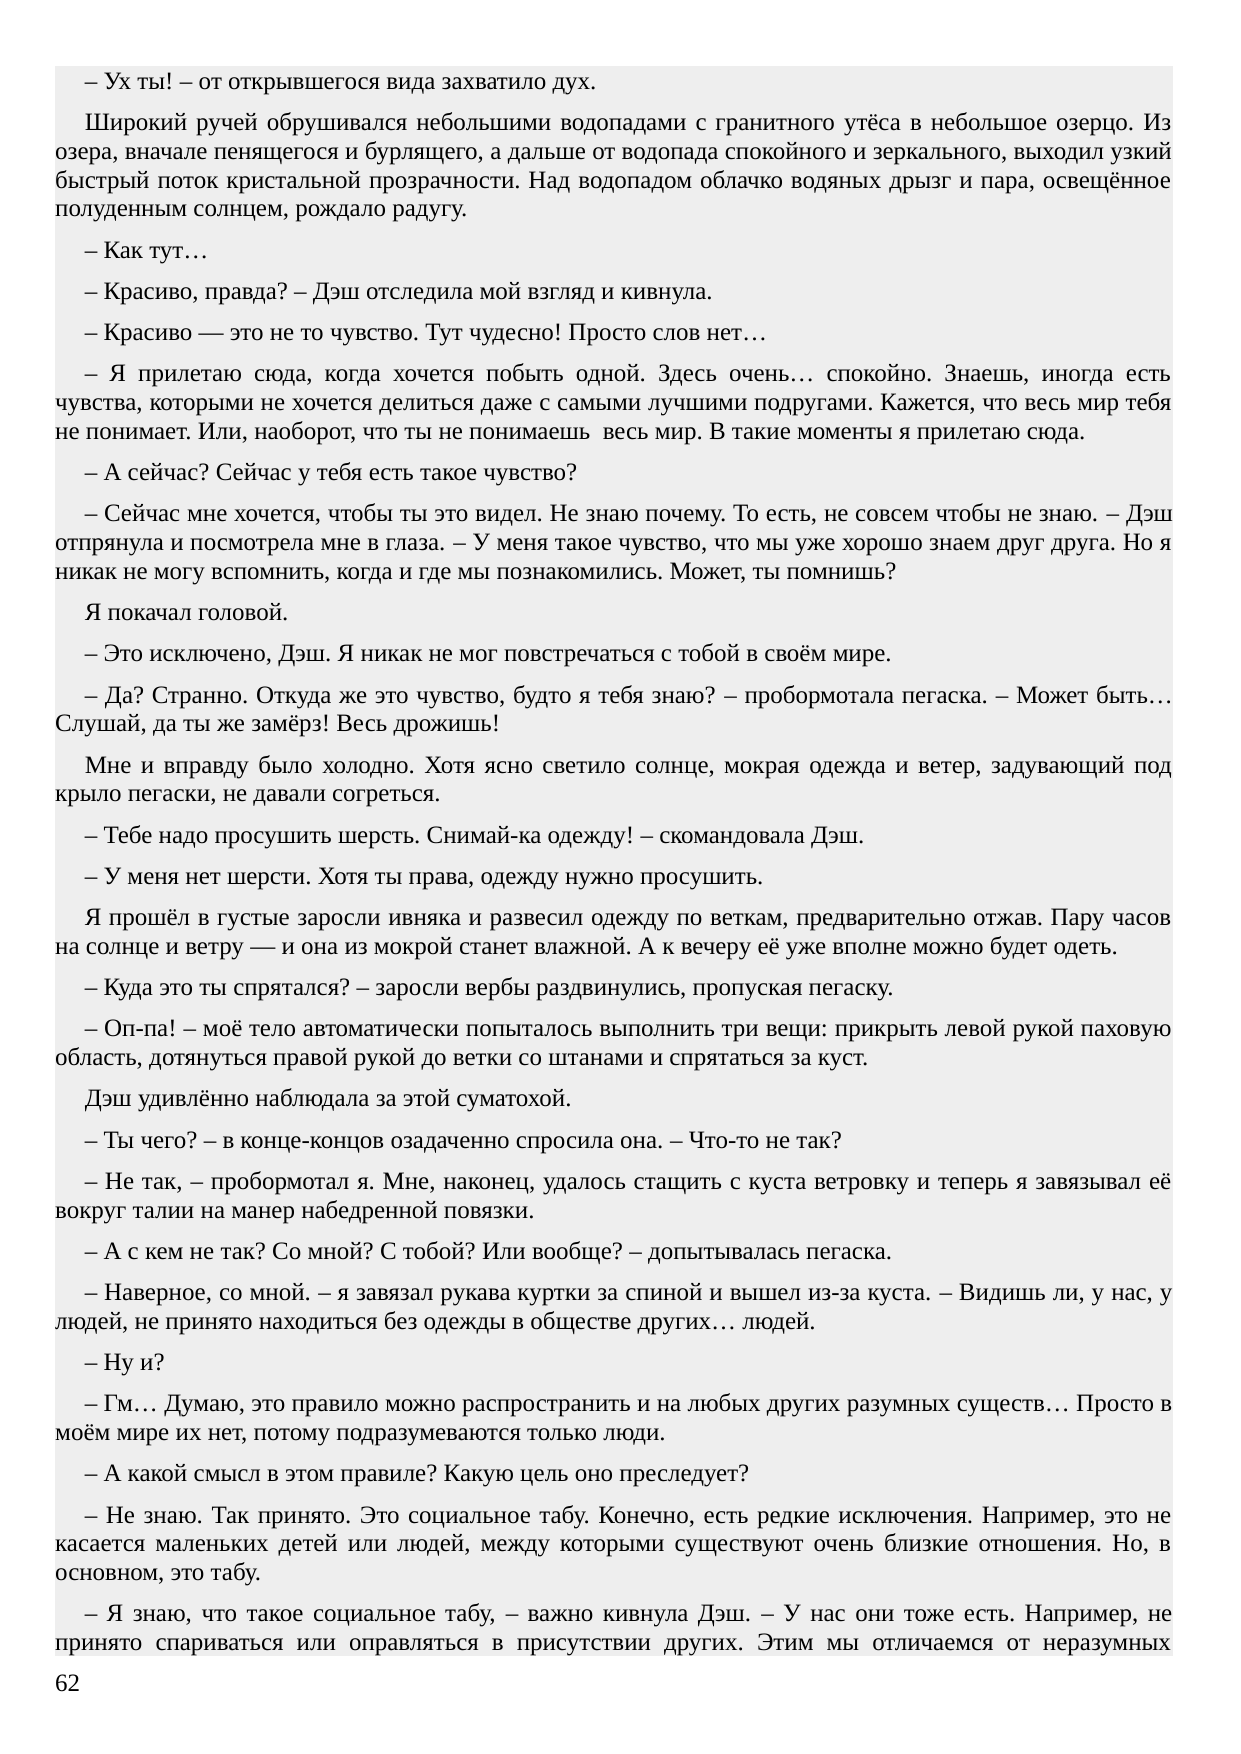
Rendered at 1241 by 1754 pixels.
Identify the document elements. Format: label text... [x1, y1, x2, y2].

text – Тебе надо просушить шерсть. Снимай-ка одежду! – скомандовала Дэш. [55, 820, 1173, 848]
text – Я прилетаю сюда, когда хочется побыть одной. Здесь очень… спокойно. Знаешь, иногда есть чувства, которыми не хочется делиться даже с самыми лучшими подругами. Кажется, что весь мир тебя не понимает. Или, наоборот, что ты не понимаешь весь мир. В такие моменты я прилетаю сюда. [55, 358, 1173, 445]
text Я покачал головой. [55, 597, 1173, 626]
text – Не знаю. Так принято. Это социальное табу. Конечно, есть редкие исключения. Например, это не касается маленьких детей или людей, между которыми существуют очень близкие отношения. Но, в основном, это табу. [55, 1500, 1173, 1586]
text – Красиво — это не то чувство. Тут чудесно! Просто слов нет… [55, 317, 1173, 346]
text – Ты чего? – в конце-концов озадаченно спросила она. – Что-то не так? [55, 1125, 1173, 1153]
text Широкий ручей обрушивался небольшими водопадами с гранитного утёса в небольшое озерцо. Из озера, вначале пенящегося и бурлящего, а дальше от водопада спокойного и зеркального, выходил узкий быстрый поток кристальной прозрачности. Над водопадом облачко водяных дрызг и пара, освещённое полуденным солнцем, рождало радугу. [55, 107, 1173, 222]
text – Наверное, со мной. – я завязал рукава куртки за спиной и вышел из-за куста. – Видишь ли, у нас, у людей, не принято находиться без одежды в обществе других… людей. [55, 1277, 1173, 1335]
text – Гм… Думаю, это правило можно распространить и на любых других разумных существ… Просто в моём мире их нет, потому подразумеваются только люди. [55, 1388, 1173, 1446]
text – Я знаю, что такое социальное табу, – важно кивнула Дэш. – У нас они тоже есть. Например, не принято спариваться или оправляться в присутствии других. Этим мы отличаемся от неразумных [55, 1598, 1173, 1656]
text – Сейчас мне хочется, чтобы ты это видел. Не знаю почему. То есть, не совсем чтобы не знаю. – Дэш отпрянула и посмотрела мне в глаза. – У меня такое чувство, что мы уже хорошо знаем друг друга. Но я никак не могу вспомнить, когда и где мы познакомились. Может, ты помнишь? [55, 498, 1173, 585]
text – Не так, – пробормотал я. Мне, наконец, удалось стащить с куста ветровку и теперь я завязывал её вокруг талии на манер набедренной повязки. [55, 1166, 1173, 1223]
text – А с кем не так? Со мной? С тобой? Или вообще? – допытывалась пегаска. [55, 1236, 1173, 1265]
text – Это исключено, Дэш. Я никак не мог повстречаться с тобой в своём мире. [55, 638, 1173, 667]
text – Куда это ты спрятался? – заросли вербы раздвинулись, пропуская пегаску. [55, 972, 1173, 1001]
text Дэш удивлённо наблюдала за этой суматохой. [55, 1083, 1173, 1112]
text – У меня нет шерсти. Хотя ты права, одежду нужно просушить. [55, 861, 1173, 890]
text – Да? Странно. Откуда же это чувство, будто я тебя знаю? – пробормотала пегаска. – Может быть… Слушай, да ты же замёрз! Весь дрожишь! [55, 680, 1173, 737]
text – А сейчас? Сейчас у тебя есть такое чувство? [55, 457, 1173, 486]
text – Ух ты! – от открывшегося вида захватило дух. [55, 66, 1173, 95]
text – А какой смысл в этом правиле? Какую цель оно преследует? [55, 1458, 1173, 1487]
text – Как тут… [55, 235, 1173, 263]
text Мне и вправду было холодно. Хотя ясно светило солнце, мокрая одежда и ветер, задувающий под крыло пегаски, не давали согреться. [55, 750, 1173, 807]
text Я прошёл в густые заросли ивняка и развесил одежду по веткам, предварительно отжав. Пару часов на солнце и ветру — и она из мокрой станет влажной. А к вечеру её уже вполне можно будет одеть. [55, 902, 1173, 960]
text – Оп-па! – моё тело автоматически попыталось выполнить три вещи: прикрыть левой рукой паховую область, дотянуться правой рукой до ветки со штанами и спрятаться за куст. [55, 1013, 1173, 1071]
text – Красиво, правда? – Дэш отследила мой взгляд и кивнула. [55, 276, 1173, 305]
text – Ну и? [55, 1347, 1173, 1376]
